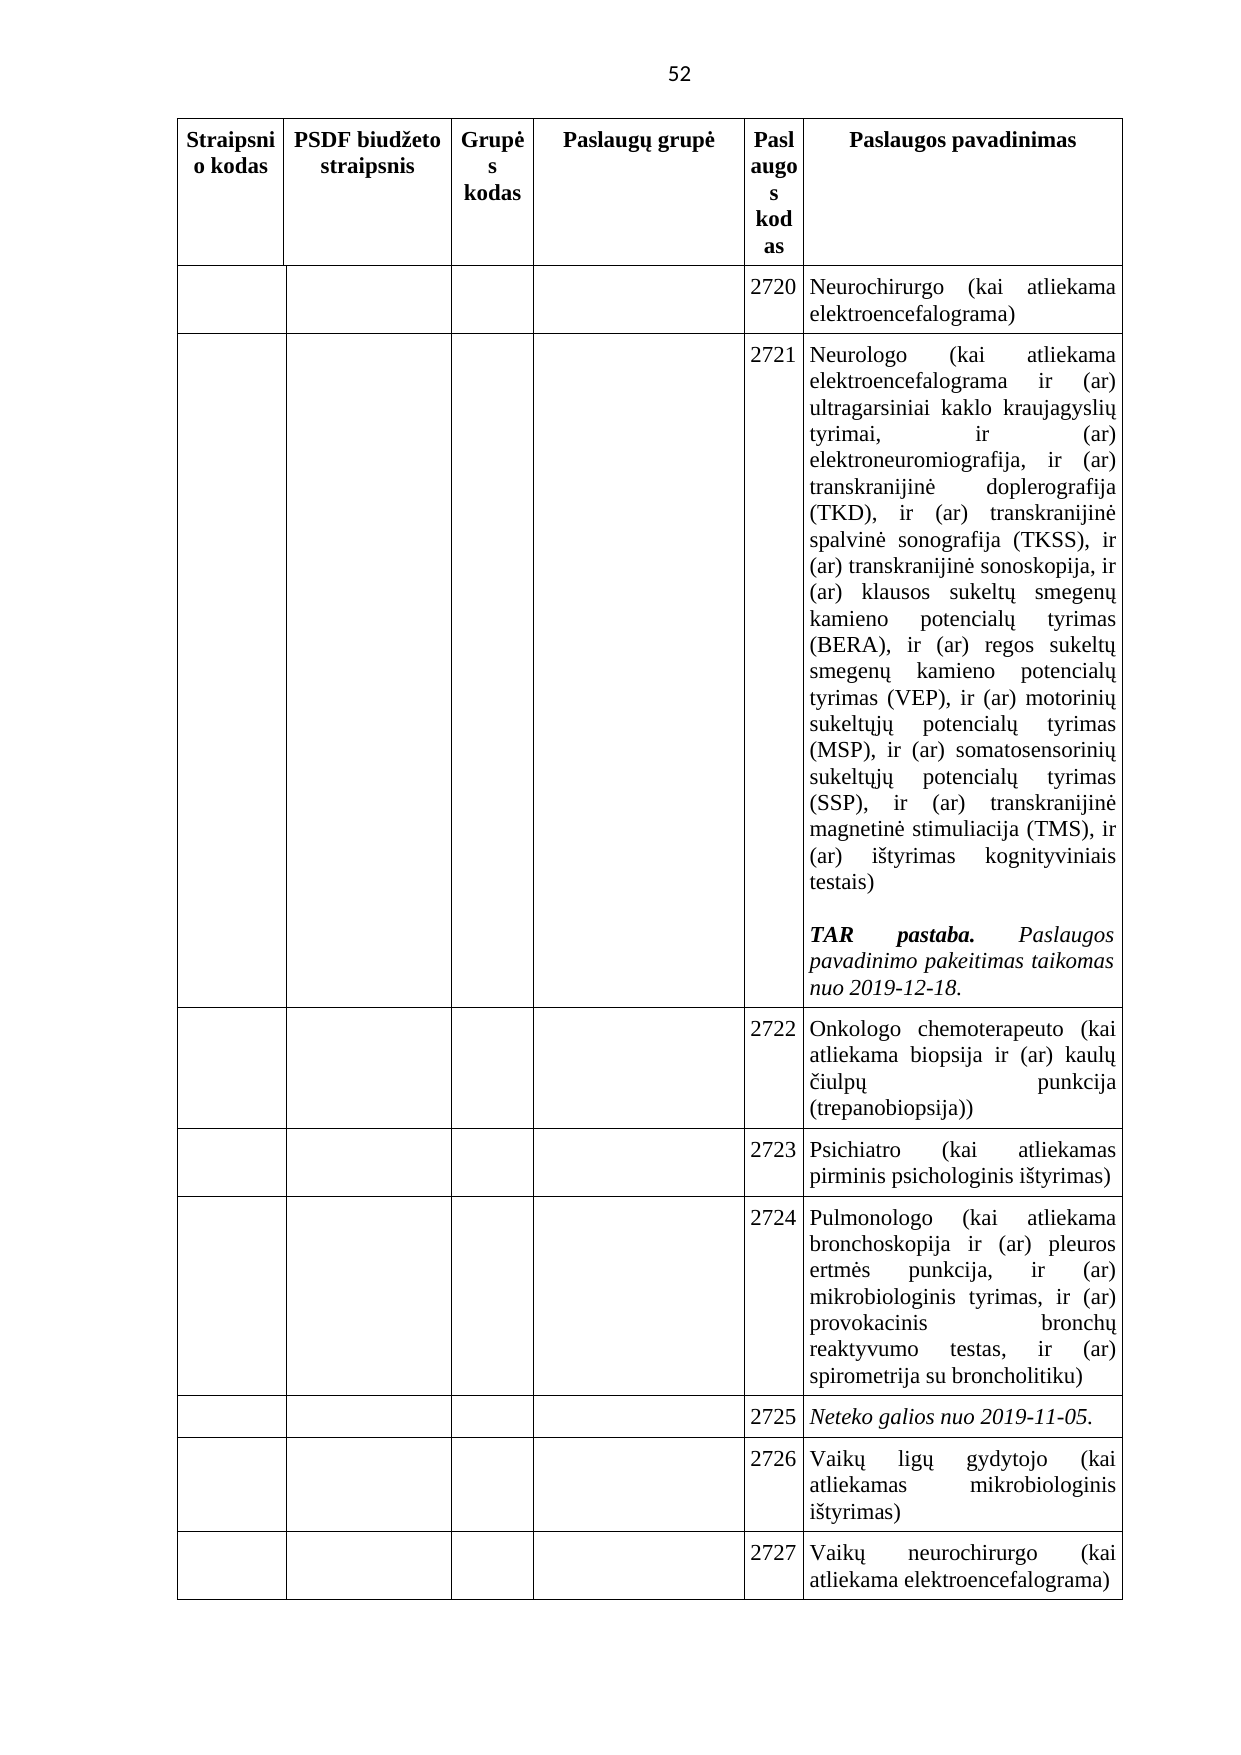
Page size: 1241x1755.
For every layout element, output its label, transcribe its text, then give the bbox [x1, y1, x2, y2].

table_cell [534, 1197, 744, 1395]
table_cell [452, 266, 533, 333]
table_header Paslaugos pavadinimas [804, 119, 1122, 265]
table_cell Onkologo chemoterapeuto (kai atliekama biopsija ir (ar) kaulų čiulpų punkcija (trepanobiopsija)) [804, 1008, 1122, 1128]
table_cell [534, 1008, 744, 1128]
table_cell [178, 1396, 286, 1437]
table_cell [178, 1197, 286, 1395]
table_cell [452, 1197, 533, 1395]
table_cell [178, 1532, 286, 1599]
table_cell [534, 1532, 744, 1599]
table_header Straipsnio kodas [178, 119, 283, 265]
table_cell [178, 334, 286, 1007]
table_cell [534, 266, 744, 333]
table_cell [287, 334, 451, 1007]
table_cell 2726 [745, 1438, 803, 1531]
table_cell [287, 1129, 451, 1196]
table_cell [452, 1008, 533, 1128]
table_cell [534, 1438, 744, 1531]
table_cell [287, 1438, 451, 1531]
table_header PSDF biudžeto straipsnis [284, 119, 451, 265]
table_cell [452, 1396, 533, 1437]
table_cell Vaikų ligų gydytojo (kai atliekamas mikrobiologinis ištyrimas) [804, 1438, 1122, 1531]
table_cell Neteko galios nuo 2019-11-05. [804, 1396, 1122, 1437]
table_cell 2725 [745, 1396, 803, 1437]
table_cell [287, 1396, 451, 1437]
table_cell [178, 1008, 286, 1128]
table_cell [534, 1396, 744, 1437]
table_cell [178, 1129, 286, 1196]
table_cell 2724 [745, 1197, 803, 1395]
table_cell [452, 334, 533, 1007]
table_cell 2727 [745, 1532, 803, 1599]
table_cell Psichiatro (kai atliekamas pirminis psichologinis ištyrimas) [804, 1129, 1122, 1196]
table_cell [178, 1438, 286, 1531]
table_cell 2720 [745, 266, 803, 333]
table_cell Neurochirurgo (kai atliekama elektroencefalograma) [804, 266, 1122, 333]
table_cell Vaikų neurochirurgo (kai atliekama elektroencefalograma) [804, 1532, 1122, 1599]
table_cell [287, 1532, 451, 1599]
table_cell [287, 1197, 451, 1395]
table_cell [287, 266, 451, 333]
table_cell Neurologo (kai atliekama elektroencefalograma ir (ar) ultragarsiniai kaklo kraujagyslių tyrimai, ir (ar) elektroneuromiografija, ir (ar) transkranijinė doplerografija (TKD), ir (ar) transkranijinė spalvinė sonografija (TKSS), ir (ar) transkranijinė sonoskopija, ir (ar) klausos sukeltų smegenų kamieno potencialų tyrimas (BERA), ir (ar) regos sukeltų smegenų kamieno potencialų tyrimas (VEP), ir (ar) motorinių sukeltųjų potencialų tyrimas (MSP), ir (ar) somatosensorinių sukeltųjų potencialų tyrimas (SSP), ir (ar) transkranijinė magnetinė stimuliacija (TMS), ir (ar) ištyrimas kognityviniais testais) TAR pastaba. Paslaugos pavadinimo pakeitimas taikomas nuo 2019-12-18. [804, 334, 1122, 1007]
table_cell [287, 1008, 451, 1128]
table_cell Pulmonologo (kai atliekama bronchoskopija ir (ar) pleuros ertmės punkcija, ir (ar) mikrobiologinis tyrimas, ir (ar) provokacinis bronchų reaktyvumo testas, ir (ar) spirometrija su broncholitiku) [804, 1197, 1122, 1395]
table_cell [452, 1129, 533, 1196]
table_header Paslaugų grupė [534, 119, 744, 265]
table_cell [452, 1438, 533, 1531]
table_cell 2721 [745, 334, 803, 1007]
table_header Grupės kodas [452, 119, 533, 265]
table_cell [178, 266, 286, 333]
table_cell [452, 1532, 533, 1599]
table_cell [534, 1129, 744, 1196]
table_header Paslaugos kodas [745, 119, 803, 265]
table_cell 2722 [745, 1008, 803, 1128]
table_cell 2723 [745, 1129, 803, 1196]
table_cell [534, 334, 744, 1007]
